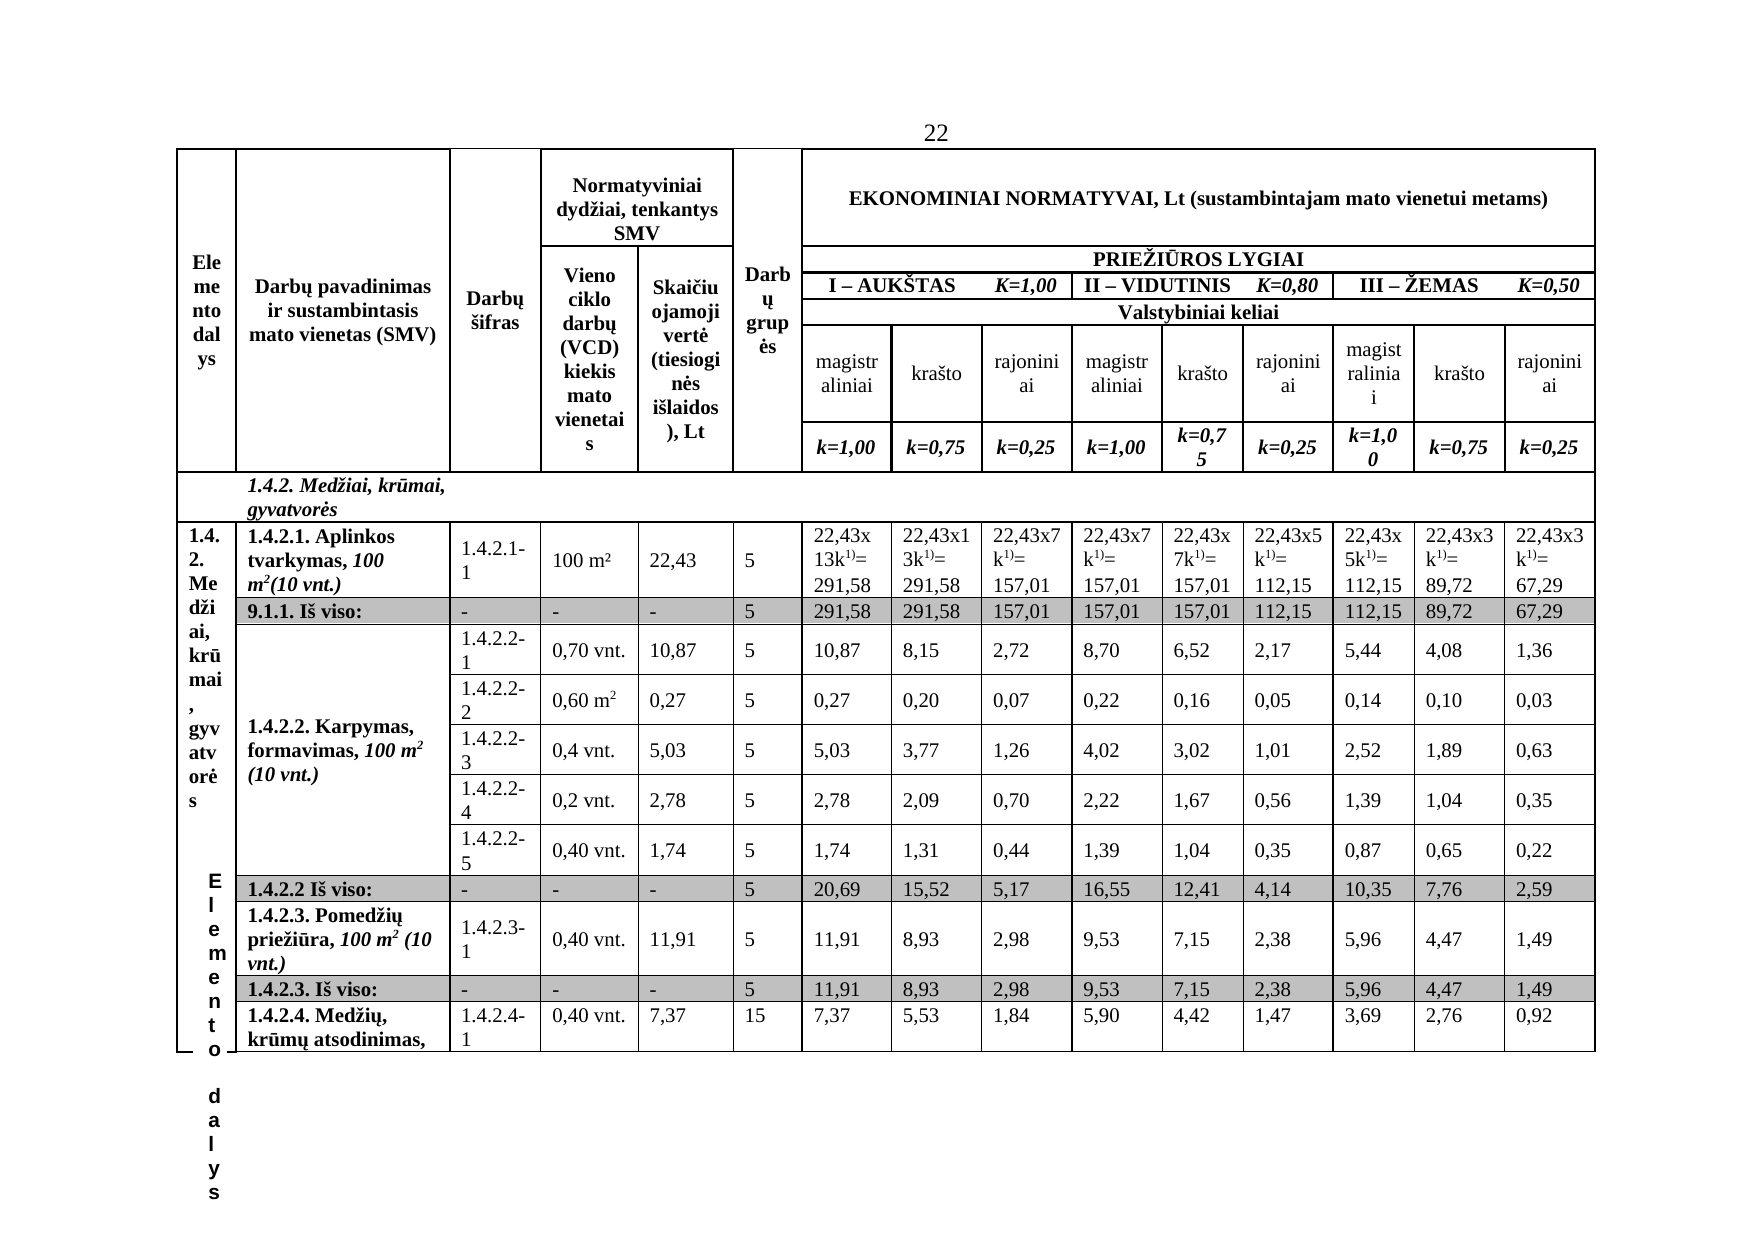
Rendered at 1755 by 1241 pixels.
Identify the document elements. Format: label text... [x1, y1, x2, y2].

table_cell 89,72 [1415, 598, 1504, 623]
table_cell [638, 473, 733, 521]
table_cell 0,07 [982, 675, 1071, 724]
table_cell III – ŽEMAS [1334, 274, 1504, 297]
table_cell - [451, 598, 540, 623]
table_cell 7,15 [1163, 902, 1243, 975]
table_cell 0,56 [1244, 775, 1332, 824]
table_cell 9,53 [1073, 902, 1162, 975]
table_cell 5,03 [639, 725, 733, 774]
table_cell 4,08 [1415, 625, 1504, 674]
table_cell 22,43x7k1)= [1073, 523, 1162, 571]
table_cell rajoniniai [983, 326, 1071, 421]
table_cell [733, 473, 802, 521]
table_cell 0,65 [1415, 825, 1504, 874]
table_cell I – AUKŠTAS [803, 274, 982, 297]
table_cell krašto [1415, 326, 1504, 421]
table_cell k=0,75 [1163, 423, 1242, 471]
table_cell 1.4.2.1. Aplinkos tvarkymas, 100 m2(10 vnt.) [237, 523, 449, 597]
table_cell 0,20 [892, 675, 981, 724]
table_cell 5 [734, 598, 801, 623]
table_cell 1,89 [1415, 725, 1504, 774]
table_cell 1.4.2.1-1 [451, 523, 540, 597]
table_cell 112,15 [1244, 571, 1332, 597]
table_cell [802, 473, 891, 521]
table_cell 0,22 [1505, 825, 1594, 874]
table_cell 5 [734, 775, 801, 824]
table_cell 3,77 [892, 725, 981, 774]
table_cell 1.4.2.4-1 [451, 1002, 540, 1051]
table_cell 0,27 [803, 675, 891, 724]
table_cell - [451, 876, 540, 901]
table_cell k=1,00 [1073, 423, 1161, 471]
table_cell 157,01 [1073, 571, 1162, 597]
table_cell 22,43 [639, 523, 733, 597]
table_cell 9,53 [1073, 976, 1162, 1001]
table_cell 7,37 [803, 1002, 891, 1051]
table_header Darbų šifras [451, 149, 540, 471]
table_header Darbų pavadinimas ir sustambintasis mato vienetas (SMV) [237, 150, 449, 471]
table_cell 67,29 [1505, 571, 1594, 597]
table_cell 1.4.2.2. Karpymas, formavimas, 100 m2 (10 vnt.) [237, 625, 449, 874]
table_cell 1,04 [1163, 825, 1243, 874]
table_cell 22,43x3k1)= [1505, 523, 1594, 571]
table_cell [178, 473, 236, 521]
table_cell 5 [734, 625, 801, 674]
table_cell 157,01 [1073, 598, 1162, 623]
table_cell 1,47 [1244, 1002, 1332, 1051]
table_cell 0,87 [1334, 825, 1414, 874]
table_cell 20,69 [803, 876, 891, 901]
table_cell 1.4.2.2-3 [451, 725, 540, 774]
table_cell 9.1.1. Iš viso: [237, 598, 449, 623]
table_cell 12,41 [1163, 876, 1243, 901]
table_cell 22,43x7k1)= [982, 523, 1071, 571]
table_cell 7,37 [639, 1002, 733, 1051]
table_cell 3,69 [1334, 1002, 1414, 1051]
table_cell [541, 473, 638, 521]
table_cell Valstybiniai keliai [803, 300, 1594, 324]
table_cell 16,55 [1073, 876, 1162, 901]
table_cell 0,35 [1244, 825, 1332, 874]
table_header Darbų grupės [734, 149, 801, 471]
table_cell 8,70 [1073, 625, 1162, 674]
table_cell 1,26 [982, 725, 1071, 774]
table_cell 1.4.2.3. Pomedžių priežiūra, 100 m2 (10 vnt.) [237, 902, 449, 975]
table_cell 157,01 [1163, 571, 1243, 597]
table_cell 1,31 [892, 825, 981, 874]
table_cell 1.4.2.4. Medžių, krūmų atsodinimas, [237, 1002, 449, 1051]
table_cell 1,04 [1415, 775, 1504, 824]
table_cell 2,78 [803, 775, 891, 824]
table_cell 15,52 [892, 876, 981, 901]
table_cell 5 [734, 902, 801, 975]
table_header Normatyviniai dydžiai, tenkantys SMV [542, 150, 732, 245]
table_cell 0,10 [1415, 675, 1504, 724]
table_cell 100 m² [541, 523, 638, 597]
table_cell 1.4.2.3. Iš viso: [237, 976, 449, 1001]
table_cell 1,39 [1073, 825, 1162, 874]
table_cell 22,43x5k1)= [1244, 523, 1332, 571]
table_cell 112,15 [1334, 598, 1414, 623]
table_header Elemento dalys [178, 150, 235, 471]
table_cell 67,29 [1505, 598, 1594, 623]
table_cell 291,58 [803, 598, 891, 623]
table_cell k=1,00 [803, 423, 890, 471]
table_cell 0,60 m2 [541, 675, 638, 724]
table_cell magistraliniai [803, 326, 890, 421]
table_cell 0,05 [1244, 675, 1332, 724]
table_cell 0,35 [1505, 775, 1594, 824]
table_cell - [541, 598, 638, 623]
table_cell 2,59 [1505, 876, 1594, 901]
table_cell 0,4 vnt. [541, 725, 638, 774]
table_cell 5 [734, 675, 801, 724]
table_cell 1.4.2. Medžiai, krūmai, gyvatvorės [178, 523, 235, 1240]
table_cell 1,74 [639, 825, 733, 874]
table_cell 2,76 [1415, 1002, 1504, 1051]
table_cell 157,01 [982, 598, 1071, 623]
table_cell [891, 473, 982, 521]
table_cell 2,17 [1244, 625, 1332, 674]
table_cell 5,90 [1073, 1002, 1162, 1051]
table_cell [982, 473, 1072, 521]
table_cell - [639, 598, 733, 623]
table_cell 157,01 [1163, 598, 1243, 623]
table_cell [1505, 473, 1594, 521]
table_cell - [541, 976, 638, 1001]
table_cell 1,36 [1505, 625, 1594, 674]
table_cell 7,76 [1415, 876, 1504, 901]
table_cell 1,39 [1334, 775, 1414, 824]
table_cell 0,44 [982, 825, 1071, 874]
table_cell [1162, 473, 1243, 521]
table_cell 22,43x7k1)= [1163, 523, 1243, 571]
table_cell - [541, 876, 638, 901]
table_cell [1072, 473, 1162, 521]
table_cell 1.4.2.2-5 [451, 825, 540, 874]
table_cell 4,14 [1244, 876, 1332, 901]
table_cell 157,01 [982, 571, 1071, 597]
table_cell rajoniniai [1506, 326, 1594, 421]
table_cell 1,67 [1163, 775, 1243, 824]
table_cell 89,72 [1415, 571, 1504, 597]
table_cell 1.4.2.2-2 [451, 675, 540, 724]
table_cell 0,40 vnt. [541, 825, 638, 874]
table_cell 0,2 vnt. [541, 775, 638, 824]
table_cell 4,42 [1163, 1002, 1243, 1051]
table_cell II – VIDUTINIS [1073, 274, 1243, 297]
table_cell [1414, 473, 1504, 521]
table_cell 1.4.2.2-4 [451, 775, 540, 824]
table_cell 5,96 [1334, 976, 1414, 1001]
table_cell 1,84 [982, 1002, 1071, 1051]
table_cell 112,15 [1244, 598, 1332, 623]
table_cell 0,92 [1505, 1002, 1594, 1051]
table_cell 0,27 [639, 675, 733, 724]
table_cell 4,47 [1415, 902, 1504, 975]
table_cell 3,02 [1163, 725, 1243, 774]
table_cell 0,63 [1505, 725, 1594, 774]
table_cell 2,38 [1244, 902, 1332, 975]
table_cell k=0,25 [1244, 423, 1332, 471]
table_cell K=0,50 [1505, 274, 1594, 297]
table_cell 11,91 [803, 976, 891, 1001]
table_cell 0,03 [1505, 675, 1594, 724]
table_cell 7,15 [1163, 976, 1243, 1001]
table_cell K=0,80 [1243, 274, 1332, 297]
table_cell 22,43x13k1)= [803, 523, 891, 571]
table_cell [1333, 473, 1414, 521]
table_cell 1.4.2.2-1 [451, 625, 540, 674]
table_cell 112,15 [1334, 571, 1414, 597]
table_cell 2,98 [982, 902, 1071, 975]
table_cell 2,78 [639, 775, 733, 824]
table_cell 1,49 [1505, 902, 1594, 975]
table_cell k=0,75 [1415, 423, 1504, 471]
table_cell Vieno ciklo darbų (VCD) kiekis mato vienetais [542, 247, 637, 471]
table_cell 5 [734, 876, 801, 901]
table_cell 2,38 [1244, 976, 1332, 1001]
table_cell 22,43x3k1)= [1415, 523, 1504, 571]
table_cell magistraliniai [1334, 326, 1413, 421]
table_cell 10,35 [1334, 876, 1414, 901]
table_cell 10,87 [639, 625, 733, 674]
table_cell 291,58 [803, 571, 891, 597]
table_cell 2,72 [982, 625, 1071, 674]
table_cell 22,43x13k1)= [892, 523, 981, 571]
table_cell 5,17 [982, 876, 1071, 901]
table_cell k=0,25 [1506, 423, 1594, 471]
table_cell 2,09 [892, 775, 981, 824]
table_cell k=0,75 [893, 423, 981, 471]
table_cell 291,58 [892, 598, 981, 623]
table_cell magistraliniai [1073, 326, 1161, 421]
table_cell 0,70 [982, 775, 1071, 824]
table_cell 5,53 [892, 1002, 981, 1051]
table_cell PRIEŽIŪROS LYGIAI [803, 247, 1594, 271]
table_cell 1.4.2.3-1 [451, 902, 540, 975]
table_cell Skaičiuojamoji vertė (tiesioginės išlaidos), Lt [639, 247, 732, 471]
table_cell krašto [1163, 326, 1242, 421]
table_cell - [639, 876, 733, 901]
table_cell 0,22 [1073, 675, 1162, 724]
table_cell 10,87 [803, 625, 891, 674]
table_cell - [451, 976, 540, 1001]
table_cell 1,01 [1244, 725, 1332, 774]
table_cell 11,91 [803, 902, 891, 975]
table_cell - [639, 976, 733, 1001]
table_cell 8,15 [892, 625, 981, 674]
table_cell 4,02 [1073, 725, 1162, 774]
table_cell 0,14 [1334, 675, 1414, 724]
table_cell 8,93 [892, 976, 981, 1001]
table_cell 5 [734, 725, 801, 774]
table_cell [1243, 473, 1333, 521]
table_cell 22,43x5k1)= [1334, 523, 1414, 571]
table_cell 2,22 [1073, 775, 1162, 824]
table_cell 5 [734, 825, 801, 874]
table_cell 1.4.2.2 Iš viso: [237, 876, 449, 901]
table_cell rajoniniai [1244, 326, 1332, 421]
table_cell krašto [893, 326, 981, 421]
table_cell 0,40 vnt. [541, 1002, 638, 1051]
table_cell 1,74 [803, 825, 891, 874]
table_cell 6,52 [1163, 625, 1243, 674]
table_cell 5,03 [803, 725, 891, 774]
table_cell 2,98 [982, 976, 1071, 1001]
table_cell k=0,25 [983, 423, 1071, 471]
table_cell 291,58 [892, 571, 981, 597]
table_cell k=1,00 [1334, 423, 1413, 471]
table_cell 5 [734, 523, 801, 597]
table_cell 5,96 [1334, 902, 1414, 975]
table_cell 8,93 [892, 902, 981, 975]
table_cell 1.4.2. Medžiai, krūmai, gyvatvorės [236, 473, 541, 521]
table_cell 5 [734, 976, 801, 1001]
table_cell K=1,00 [982, 274, 1071, 297]
table_cell 0,40 vnt. [541, 902, 638, 975]
table_cell 2,52 [1334, 725, 1414, 774]
table_cell 1,49 [1505, 976, 1594, 1001]
table_cell 0,70 vnt. [541, 625, 638, 674]
table_cell 5,44 [1334, 625, 1414, 674]
table_header EKONOMINIAI NORMATYVAI, Lt (sustambintajam mato vienetui metams) [803, 150, 1594, 245]
table_cell 15 [734, 1002, 801, 1051]
table_cell 0,16 [1163, 675, 1243, 724]
table_cell 11,91 [639, 902, 733, 975]
table_cell 4,47 [1415, 976, 1504, 1001]
